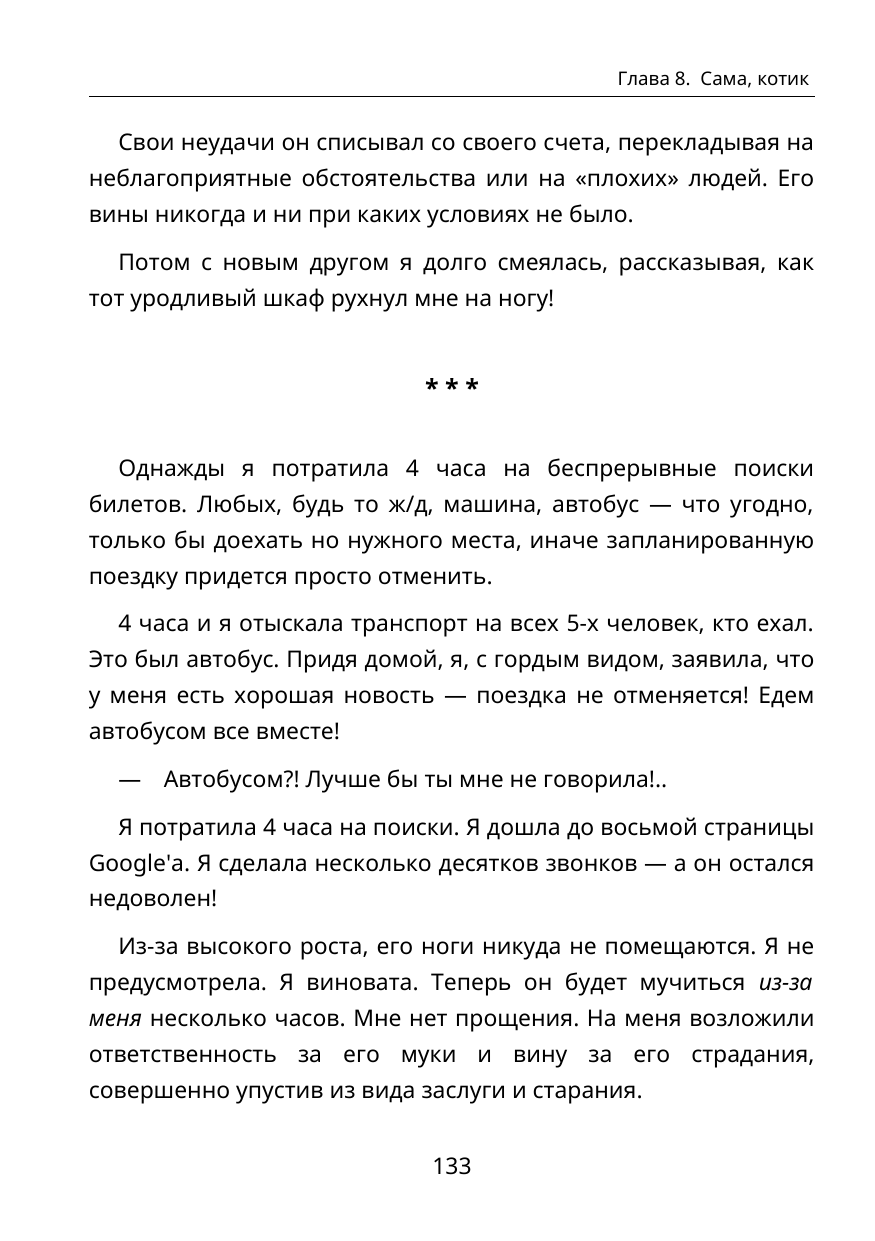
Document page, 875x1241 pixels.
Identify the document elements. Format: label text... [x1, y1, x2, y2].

text Потом с новым другом я долго смеялась, рассказывая, как тот уродливый шкаф рухнул мне на ногу! [88, 246, 815, 313]
subtitle * * * [88, 371, 815, 405]
text Из-за высокого роста, его ноги никуда не помещаются. Я не предусмотрела. Я виновата. Теперь он будет мучиться из-за меня несколько часов. Мне нет прощения. На меня возложили ответственность за его муки и вину за его страдания, совершенно упустив из вида заслуги и старания. [88, 930, 815, 1105]
text Однажды я потратила 4 часа на беспрерывные поиски билетов. Любых, будь то ж/д, машина, автобус — что угодно, только бы доехать но нужного места, иначе запланированную поездку придется просто отменить. [88, 452, 815, 591]
list Автобусом?! Лучше бы ты мне не говорила!.. [88, 763, 815, 794]
text Я потратила 4 часа на поиски. Я дошла до восьмой страницы Google'а. Я сделала несколько десятков звонков — а он остался недоволен! [88, 811, 815, 914]
text 4 часа и я отыскала транспорт на всех 5-х человек, кто ехал. Это был автобус. Придя домой, я, с гордым видом, заявила, что у меня есть хорошая новость — поездка не отменяется! Едем автобусом все вместе! [88, 607, 815, 746]
text Свои неудачи он списывал со своего счета, перекладывая на неблагоприятные обстоятельства или на «плохих» людей. Его вины никогда и ни при каких условиях не было. [88, 126, 815, 229]
